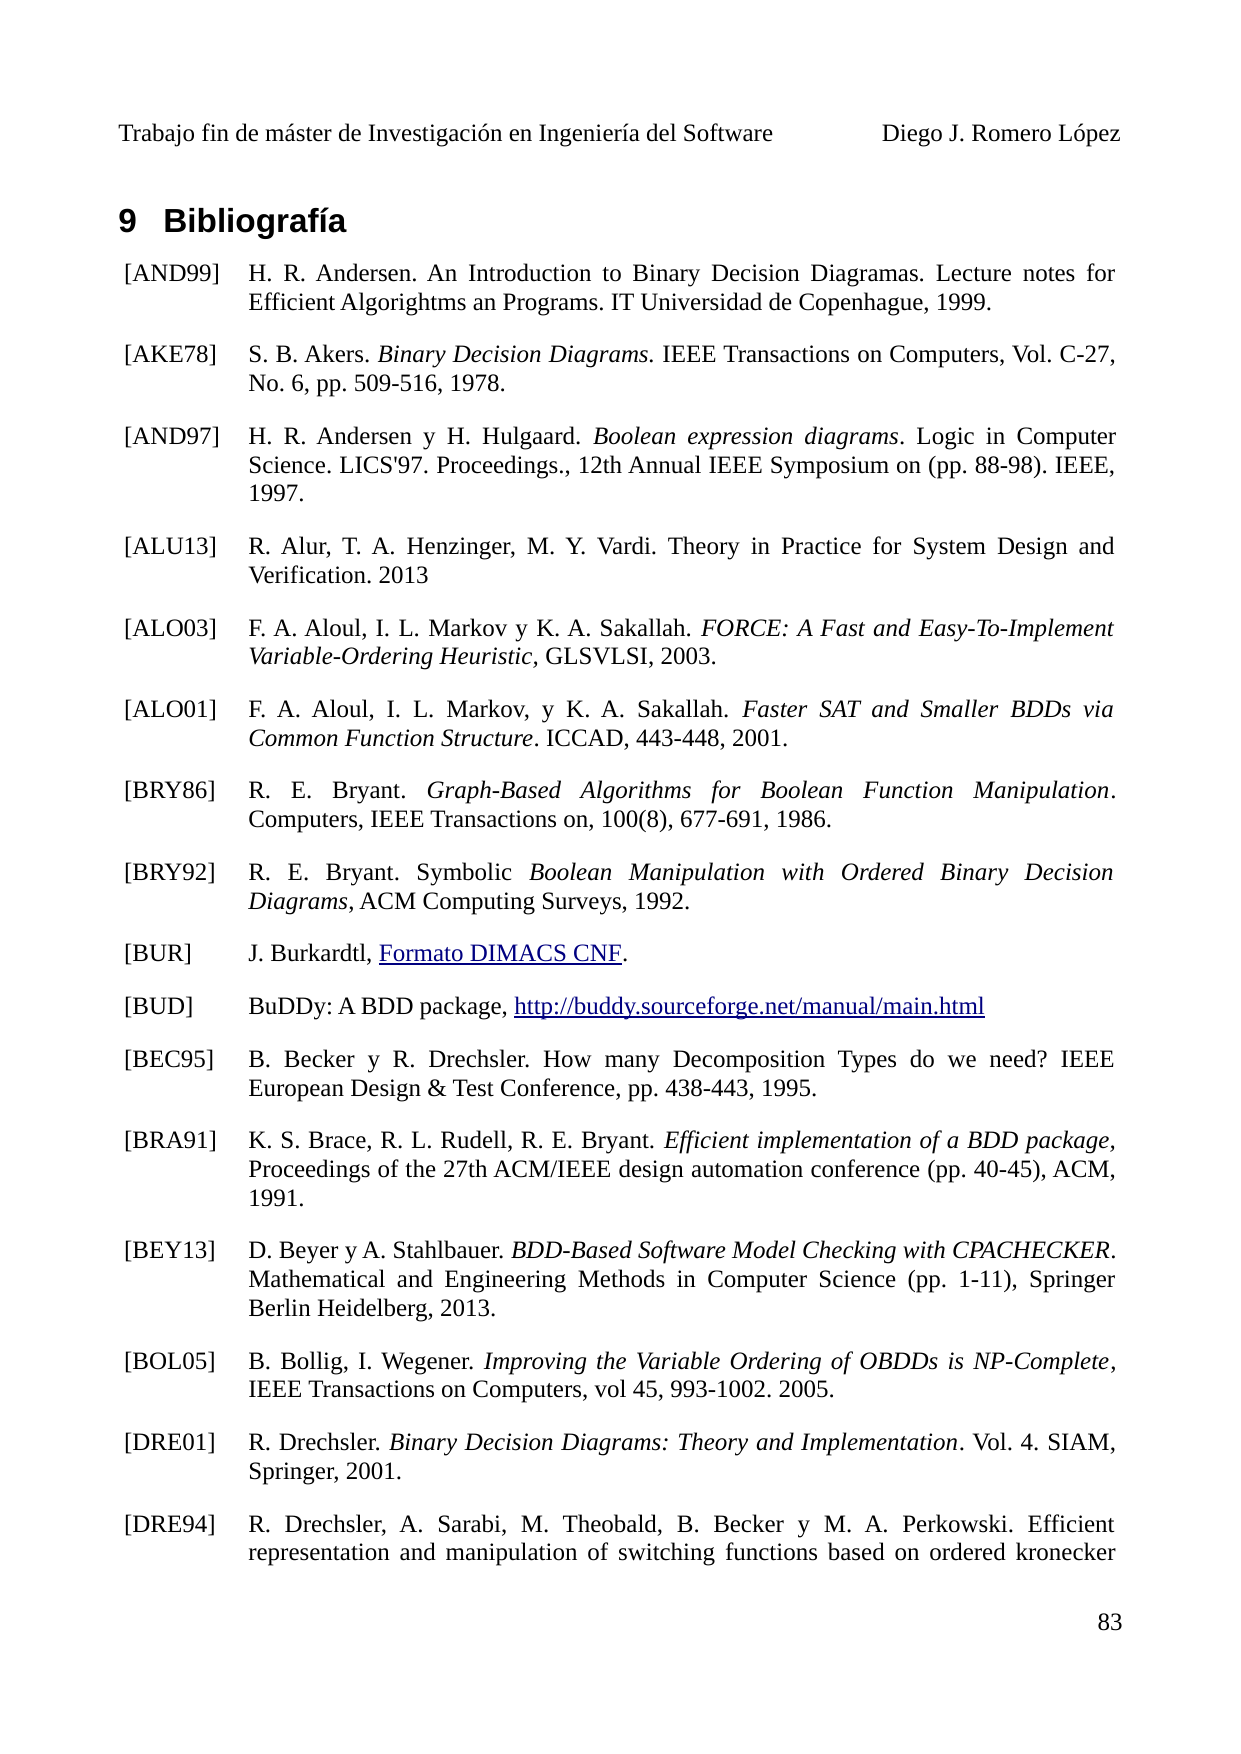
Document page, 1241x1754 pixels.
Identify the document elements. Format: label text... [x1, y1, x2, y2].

table_cell F. A. Aloul, I. L. Markov y K. A. Sakallah. FORCE: A Fast and Easy-To-Implement Variable-Ordering Heuristic, GLSVLSI, 2003. [243, 607, 1122, 688]
table_cell [ALU13] [118, 525, 242, 607]
table_cell [BEY13] [118, 1230, 242, 1340]
table_cell [BEC95] [118, 1038, 242, 1119]
table_cell B. Becker y R. Drechsler. How many Decomposition Types do we need? IEEE European Design & Test Conference, pp. 438-443, 1995. [243, 1038, 1122, 1119]
subtitle Bibliografía [118, 201, 1122, 240]
table_cell [ALO03] [118, 607, 242, 688]
table_cell K. S. Brace, R. L. Rudell, R. E. Bryant. Efficient implementation of a BDD package, Proceedings of the 27th ACM/IEEE design automation conference (pp. 40-45), ACM, 1991. [243, 1120, 1122, 1230]
table_cell H. R. Andersen y H. Hulgaard. Boolean expression diagrams. Logic in Computer Science. LICS'97. Proceedings., 12th Annual IEEE Symposium on (pp. 88-98). IEEE, 1997. [243, 415, 1122, 525]
table_cell R. Drechsler. Binary Decision Diagrams: Theory and Implementation. Vol. 4. SIAM, Springer, 2001. [243, 1421, 1122, 1503]
table_cell D. Beyer y A. Stahlbauer. BDD-Based Software Model Checking with CPACHECKER. Mathematical and Engineering Methods in Computer Science (pp. 1-11), Springer Berlin Heidelberg, 2013. [243, 1230, 1122, 1340]
table_cell [BOL05] [118, 1340, 242, 1421]
table_cell J. Burkardtl, Formato DIMACS CNF. [243, 933, 1122, 985]
table_cell [DRE94] [118, 1503, 242, 1572]
table_cell [BUD] [118, 985, 242, 1038]
table_header H. R. Andersen. An Introduction to Binary Decision Diagramas. Lecture notes for Efficient Algorightms an Programs. IT Universidad de Copenhague, 1999. [243, 252, 1122, 334]
table_cell BuDDy: A BDD package, http://buddy.sourceforge.net/manual/main.html [243, 985, 1122, 1038]
table_cell [ALO01] [118, 688, 242, 770]
table_cell R. E. Bryant. Symbolic Boolean Manipulation with Ordered Binary Decision Diagrams, ACM Computing Surveys, 1992. [243, 851, 1122, 933]
table_cell [DRE01] [118, 1421, 242, 1503]
table_cell B. Bollig, I. Wegener. Improving the Variable Ordering of OBDDs is NP-Complete, IEEE Transactions on Computers, vol 45, 993-1002. 2005. [243, 1340, 1122, 1421]
table_cell R. E. Bryant. Graph-Based Algorithms for Boolean Function Manipulation. Computers, IEEE Transactions on, 100(8), 677-691, 1986. [243, 770, 1122, 851]
table_cell [BUR] [118, 933, 242, 985]
table_cell [BRA91] [118, 1120, 242, 1230]
table_cell F. A. Aloul, I. L. Markov, y K. A. Sakallah. Faster SAT and Smaller BDDs via Common Function Structure. ICCAD, 443-448, 2001. [243, 688, 1122, 770]
table_header [AND99] [118, 252, 242, 334]
table_cell [AND97] [118, 415, 242, 525]
table_cell S. B. Akers. Binary Decision Diagrams. IEEE Transactions on Computers, Vol. C-27, No. 6, pp. 509-516, 1978. [243, 334, 1122, 415]
table_cell [BRY92] [118, 851, 242, 933]
table_cell [AKE78] [118, 334, 242, 415]
table_cell [BRY86] [118, 770, 242, 851]
table_cell R. Alur, T. A. Henzinger, M. Y. Vardi. Theory in Practice for System Design and Verification. 2013 [243, 525, 1122, 607]
table_cell R. Drechsler, A. Sarabi, M. Theobald, B. Becker y M. A. Perkowski. Efficient representation and manipulation of switching functions based on ordered kronecker [243, 1503, 1122, 1572]
